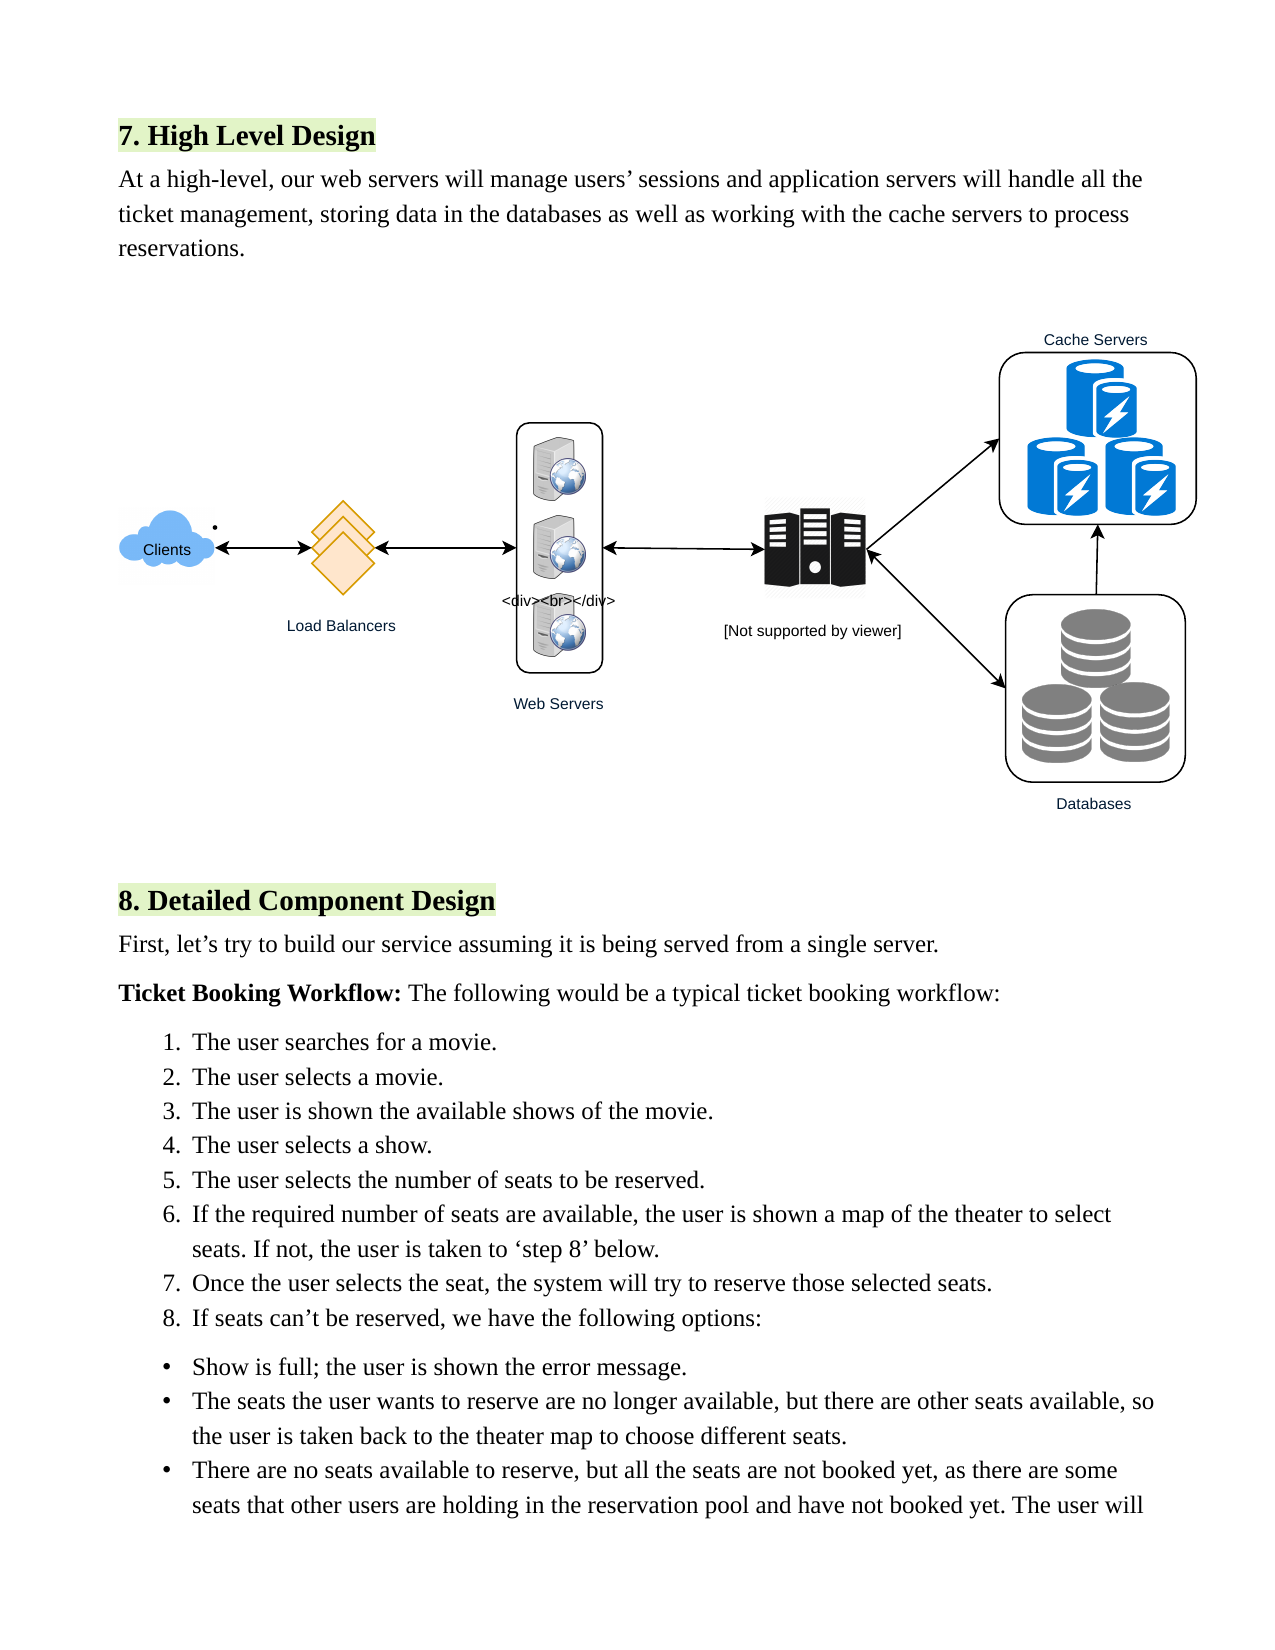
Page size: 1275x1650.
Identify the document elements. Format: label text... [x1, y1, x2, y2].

list Once the user selects the seat, the system will try to reserve those selected seats. [162, 1268, 1157, 1297]
list Show is full; the user is shown the error message. [162, 1352, 1157, 1381]
list If the required number of seats are available, the user is shown a map of the theater to select seats. If not, the user is taken to ‘step 8’ below. [162, 1199, 1157, 1263]
list The user selects the number of seats to be reserved. [162, 1165, 1157, 1194]
text First, let’s try to build our service assuming it is being served from a single server. [118, 929, 1157, 958]
list There are no seats available to reserve, but all the seats are not booked yet, as there are some seats that other users are holding in the reservation pool and have not booked yet. The user will [162, 1455, 1157, 1519]
subtitle 8. Detailed Component Design [118, 883, 1157, 916]
subtitle 7. High Level Design [118, 118, 1157, 152]
list The user selects a show. [162, 1131, 1157, 1159]
list The seats the user wants to reserve are no longer available, but there are other seats available, so the user is taken back to the theater map to choose different seats. [162, 1386, 1157, 1450]
list The user selects a movie. [162, 1062, 1157, 1090]
list The user is shown the available shows of the movie. [162, 1096, 1157, 1125]
text At a high-level, our web servers will manage users’ sessions and application servers will handle all the ticket management, storing data in the databases as well as working with the cache servers to process reservations. [118, 164, 1157, 262]
list If seats can’t be reserved, we have the following options: [162, 1303, 1157, 1332]
list The user searches for a movie. [162, 1027, 1157, 1056]
text Ticket Booking Workflow: The following would be a typical ticket booking workflow: [118, 978, 1157, 1007]
